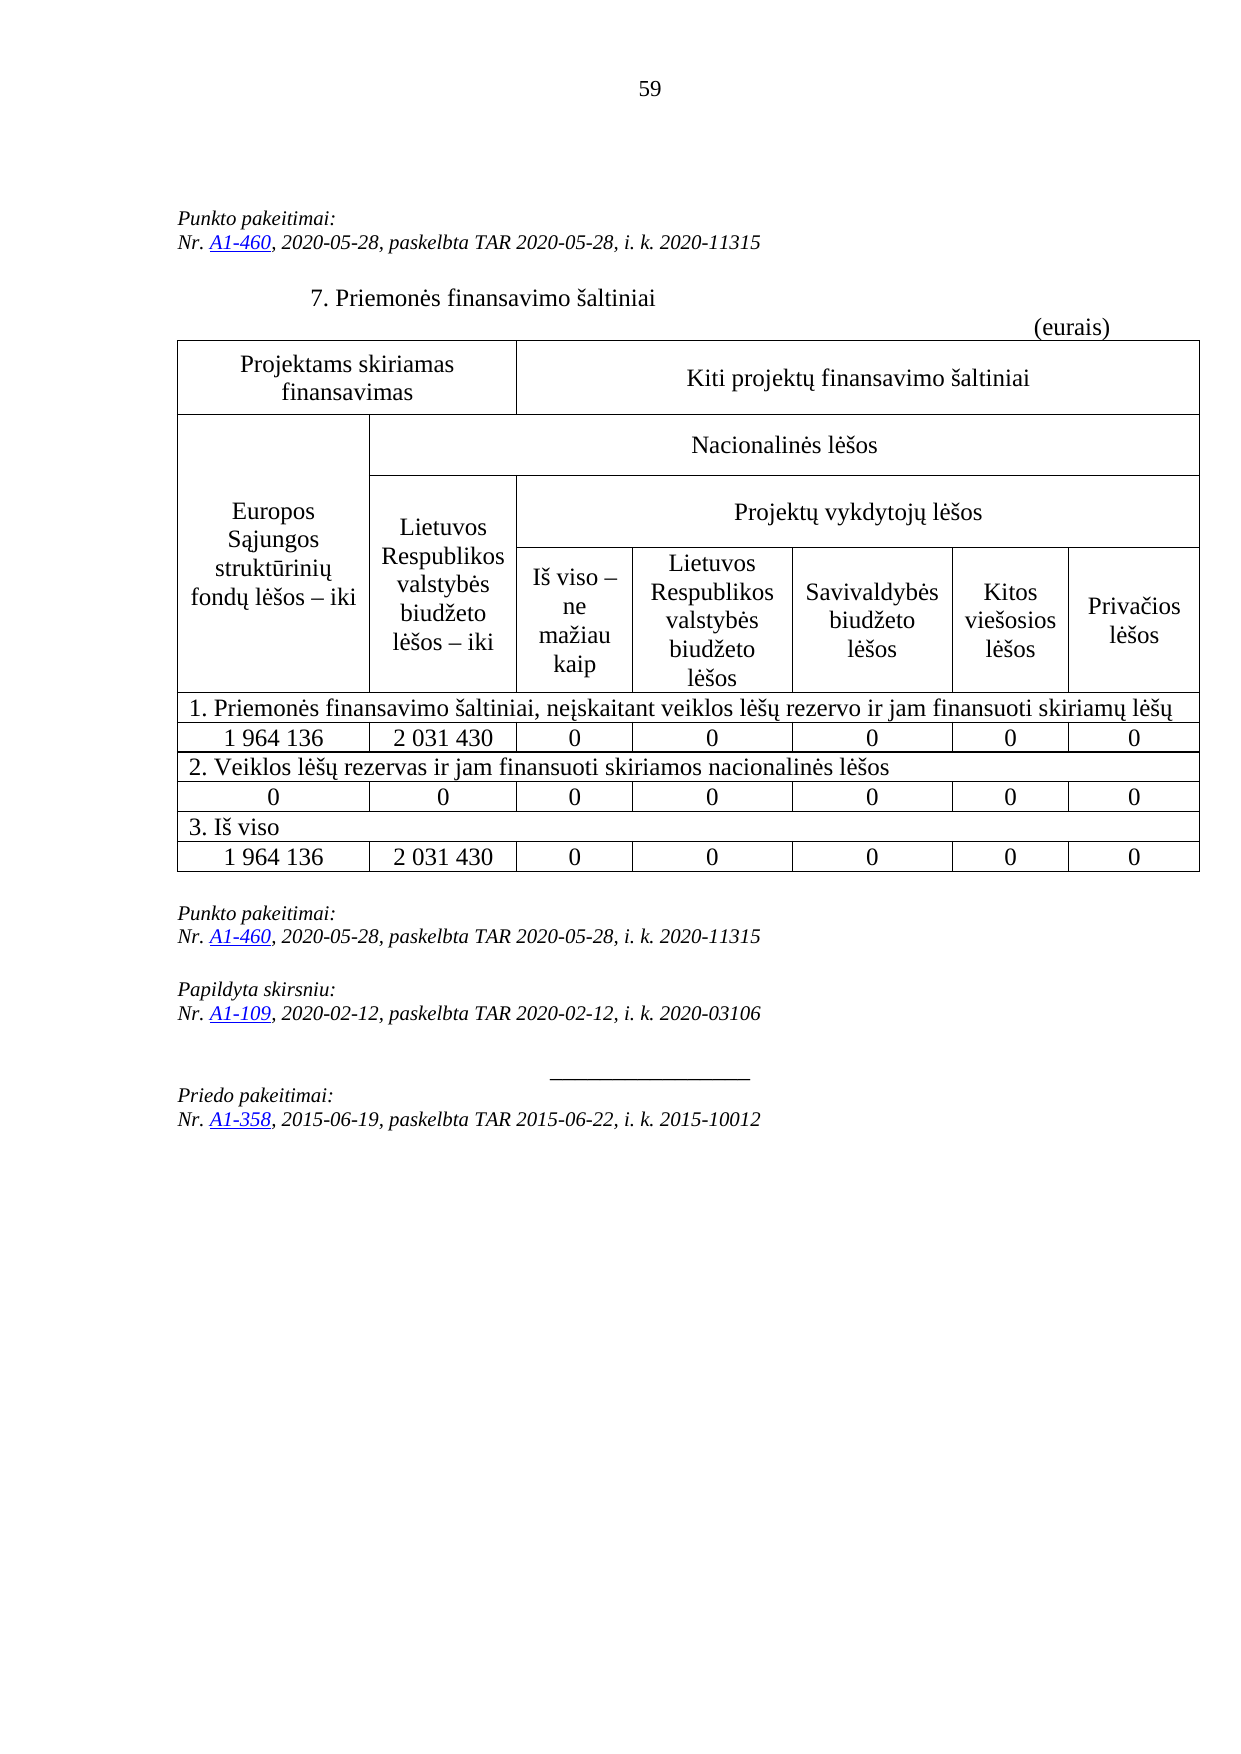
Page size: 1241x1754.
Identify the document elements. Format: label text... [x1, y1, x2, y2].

text Nr. A1-358, 2015-06-19, paskelbta TAR 2015-06-22, i. k. 2015-10012 [177, 1107, 1122, 1131]
table_header Projektams skiriamas finansavimas [178, 341, 516, 414]
text Nr. A1-460, 2020-05-28, paskelbta TAR 2020-05-28, i. k. 2020-11315 [177, 924, 1122, 948]
table_cell Projektų vykdytojų lėšos [517, 476, 1199, 547]
table_cell Lietuvos Respublikos valstybės biudžeto lėšos [633, 548, 792, 692]
table_cell Nacionalinės lėšos [370, 415, 1199, 475]
table_cell 0 [793, 723, 952, 751]
text ________________ [177, 1054, 1122, 1083]
table_cell 0 [633, 842, 792, 871]
table_cell 0 [793, 842, 952, 871]
table_cell Europos Sąjungos struktūrinių fondų lėšos – iki [178, 415, 369, 692]
table_cell Iš viso – ne mažiau kaip [517, 548, 632, 692]
table_cell 1 964 136 [178, 723, 369, 751]
table_cell Lietuvos Respublikos valstybės biudžeto lėšos – iki [370, 476, 516, 692]
text Priedo pakeitimai: [177, 1083, 1122, 1107]
table_cell Kitos viešosios lėšos [953, 548, 1068, 692]
text Nr. A1-109, 2020-02-12, paskelbta TAR 2020-02-12, i. k. 2020-03106 [177, 1001, 1122, 1025]
table_cell 0 [1069, 782, 1199, 811]
table_cell 2. Veiklos lėšų rezervas ir jam finansuoti skiriamos nacionalinės lėšos [178, 753, 1199, 781]
text 7. Priemonės finansavimo šaltiniai [177, 283, 1122, 312]
table_cell 0 [370, 782, 516, 811]
table_cell 0 [633, 782, 792, 811]
table_cell Savivaldybės biudžeto lėšos [793, 548, 952, 692]
text Papildyta skirsniu: [177, 977, 1122, 1001]
text Nr. A1-460, 2020-05-28, paskelbta TAR 2020-05-28, i. k. 2020-11315 [177, 230, 1122, 254]
table_cell 1 964 136 [178, 842, 369, 871]
table_cell 0 [517, 782, 632, 811]
table_cell 0 [953, 782, 1068, 811]
table_cell 3. Iš viso [178, 812, 1199, 841]
table_cell 0 [517, 842, 632, 871]
table_cell 0 [633, 723, 792, 751]
table_cell Privačios lėšos [1069, 548, 1199, 692]
table_cell 2 031 430 [370, 723, 516, 751]
table_cell 0 [953, 842, 1068, 871]
table_cell 2 031 430 [370, 842, 516, 871]
table_cell 0 [793, 782, 952, 811]
table_cell 0 [1069, 723, 1199, 751]
table_cell 0 [953, 723, 1068, 751]
text Punkto pakeitimai: [177, 900, 1122, 924]
text (eurais) [177, 312, 1122, 340]
table_cell 1. Priemonės finansavimo šaltiniai, neįskaitant veiklos lėšų rezervo ir jam finansuoti skiriamų lėšų [178, 693, 1199, 722]
table_cell 0 [517, 723, 632, 751]
table_header Kiti projektų finansavimo šaltiniai [517, 341, 1199, 414]
text Punkto pakeitimai: [177, 206, 1122, 230]
table_cell 0 [1069, 842, 1199, 871]
table_cell 0 [178, 782, 369, 811]
